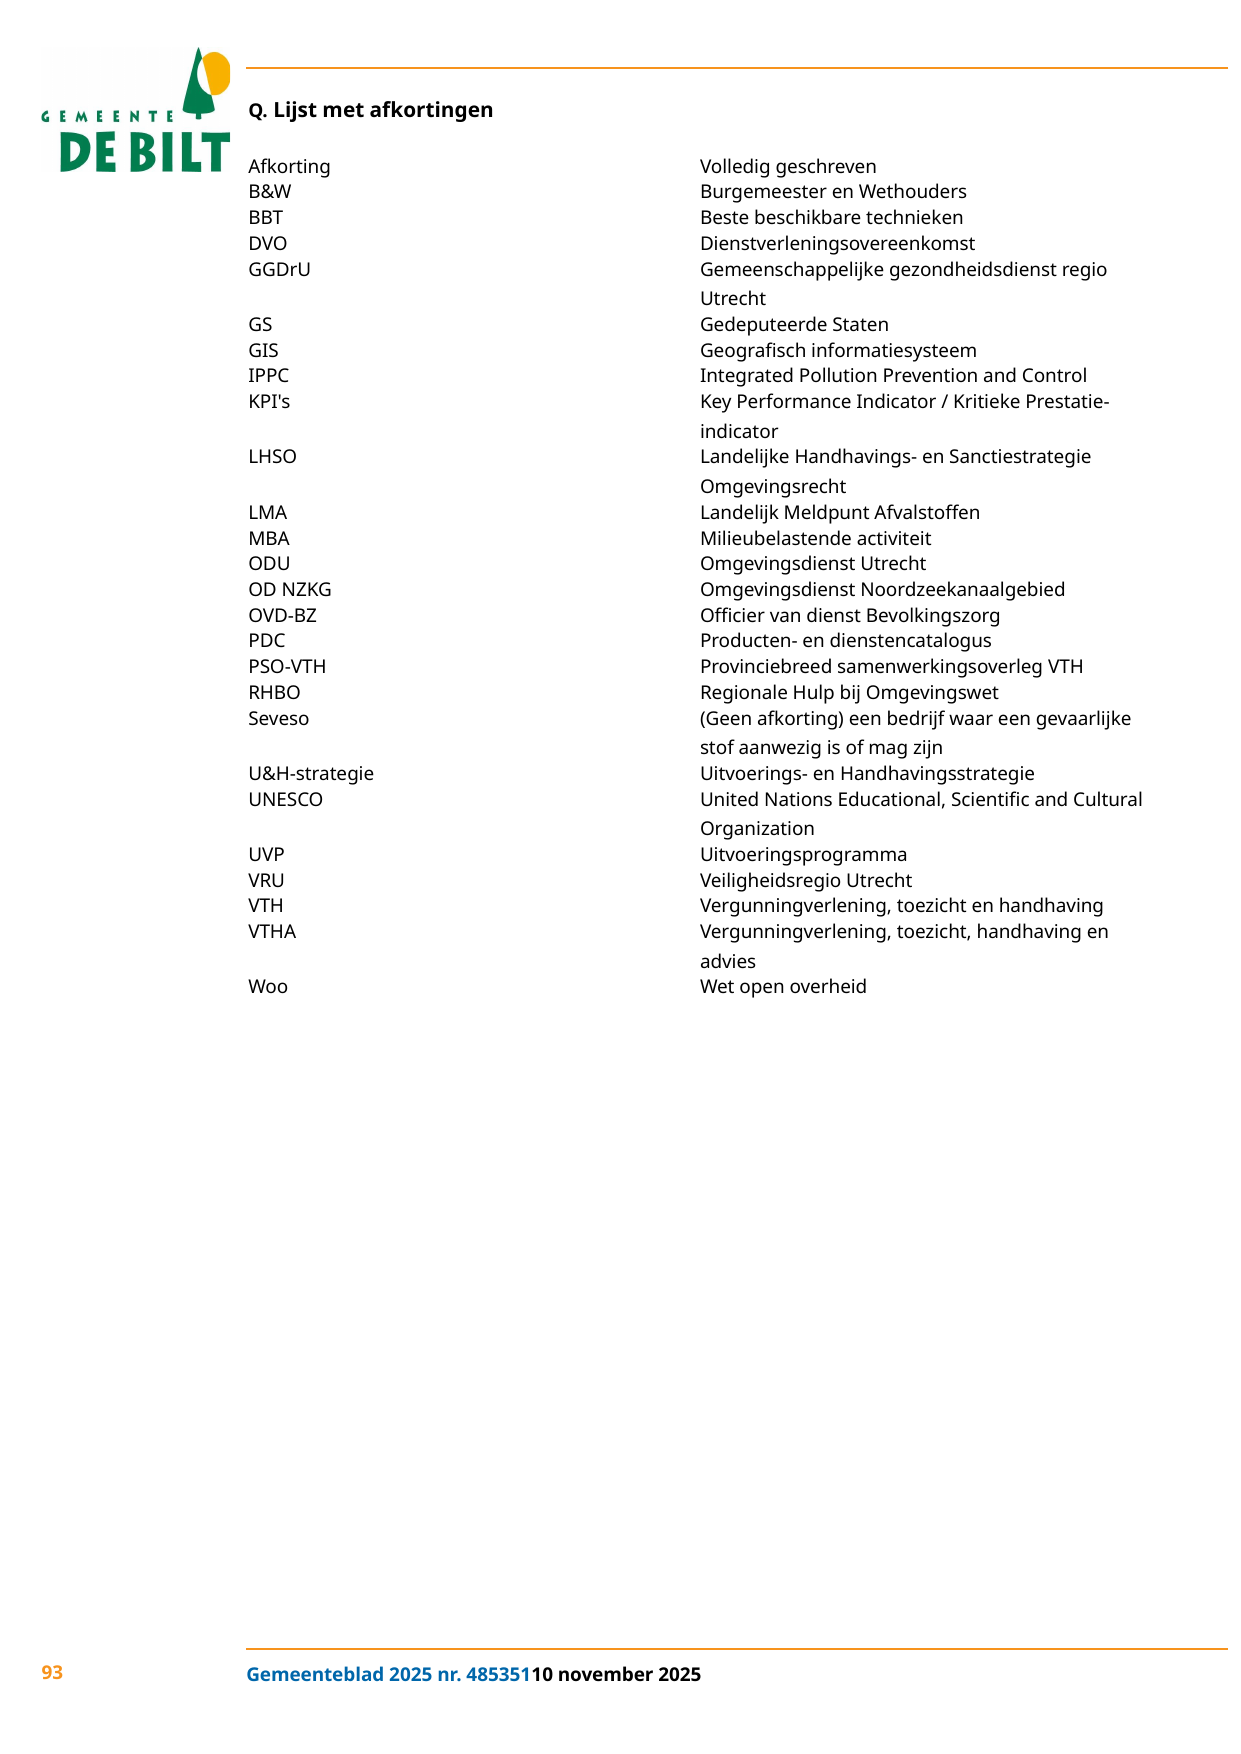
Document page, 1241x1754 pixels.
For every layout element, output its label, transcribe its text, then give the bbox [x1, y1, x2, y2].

table_cell Omgevingsdienst Utrecht [700, 551, 1152, 576]
table_cell Landelijke Handhavings- en Sanctiestrategie Omgevingsrecht [700, 444, 1152, 499]
table_cell Provinciebreed samenwerkingsoverleg VTH [700, 654, 1152, 679]
table_cell LMA [248, 499, 700, 525]
table_cell VTHA [248, 919, 700, 974]
table_cell VRU [248, 867, 700, 893]
table_cell GS [248, 311, 700, 337]
table_cell B&W [248, 179, 700, 204]
text Q. Lijst met afkortingen [248, 95, 1152, 123]
table_cell OD NZKG [248, 576, 700, 602]
table_cell Wet open overheid [700, 974, 1152, 999]
table_cell Geografisch informatiesysteem [700, 337, 1152, 363]
table_cell Dienstverleningsovereenkomst [700, 230, 1152, 256]
table_cell Omgevingsdienst Noordzeekanaalgebied [700, 576, 1152, 602]
table_cell Officier van dienst Bevolkingszorg [700, 602, 1152, 628]
table_cell Uitvoerings- en Handhavingsstrategie [700, 760, 1152, 786]
table_cell Veiligheidsregio Utrecht [700, 867, 1152, 893]
table_cell Beste beschikbare technieken [700, 205, 1152, 230]
table_cell Producten- en dienstencatalogus [700, 628, 1152, 653]
table_cell United Nations Educational, Scientific and Cultural Organization [700, 786, 1152, 841]
table_cell VTH [248, 893, 700, 918]
table_header Volledig geschreven [700, 153, 1152, 179]
table_cell Seveso [248, 705, 700, 760]
table_cell Landelijk Meldpunt Afvalstoffen [700, 499, 1152, 525]
table_cell (Geen afkorting) een bedrijf waar een gevaarlijke stof aanwezig is of mag zijn [700, 705, 1152, 760]
table_cell BBT [248, 205, 700, 230]
table_cell Vergunningverlening, toezicht en handhaving [700, 893, 1152, 918]
table_cell RHBO [248, 679, 700, 705]
table_cell U&H-strategie [248, 760, 700, 786]
table_cell GIS [248, 337, 700, 363]
table_cell MBA [248, 525, 700, 551]
table_cell IPPC [248, 363, 700, 388]
table_cell Integrated Pollution Prevention and Control [700, 363, 1152, 388]
table_cell PDC [248, 628, 700, 653]
table_cell GGDrU [248, 256, 700, 311]
table_cell Vergunningverlening, toezicht, handhaving en advies [700, 919, 1152, 974]
table_cell Key Performance Indicator / Kritieke Prestatie-indicator [700, 389, 1152, 444]
table_cell LHSO [248, 444, 700, 499]
table_cell Gedeputeerde Staten [700, 311, 1152, 337]
table_cell PSO-VTH [248, 654, 700, 679]
table_header Afkorting [248, 153, 700, 179]
table_cell Regionale Hulp bij Omgevingswet [700, 679, 1152, 705]
table_cell OVD-BZ [248, 602, 700, 628]
table_cell KPI's [248, 389, 700, 444]
table_cell Gemeenschappelijke gezondheidsdienst regio Utrecht [700, 256, 1152, 311]
table_cell Burgemeester en Wethouders [700, 179, 1152, 204]
picture [41, 47, 231, 172]
table_cell UVP [248, 841, 700, 867]
table_cell Woo [248, 974, 700, 999]
table_cell Milieubelastende activiteit [700, 525, 1152, 551]
table_cell DVO [248, 230, 700, 256]
table_cell ODU [248, 551, 700, 576]
table_cell UNESCO [248, 786, 700, 841]
table_cell Uitvoeringsprogramma [700, 841, 1152, 867]
